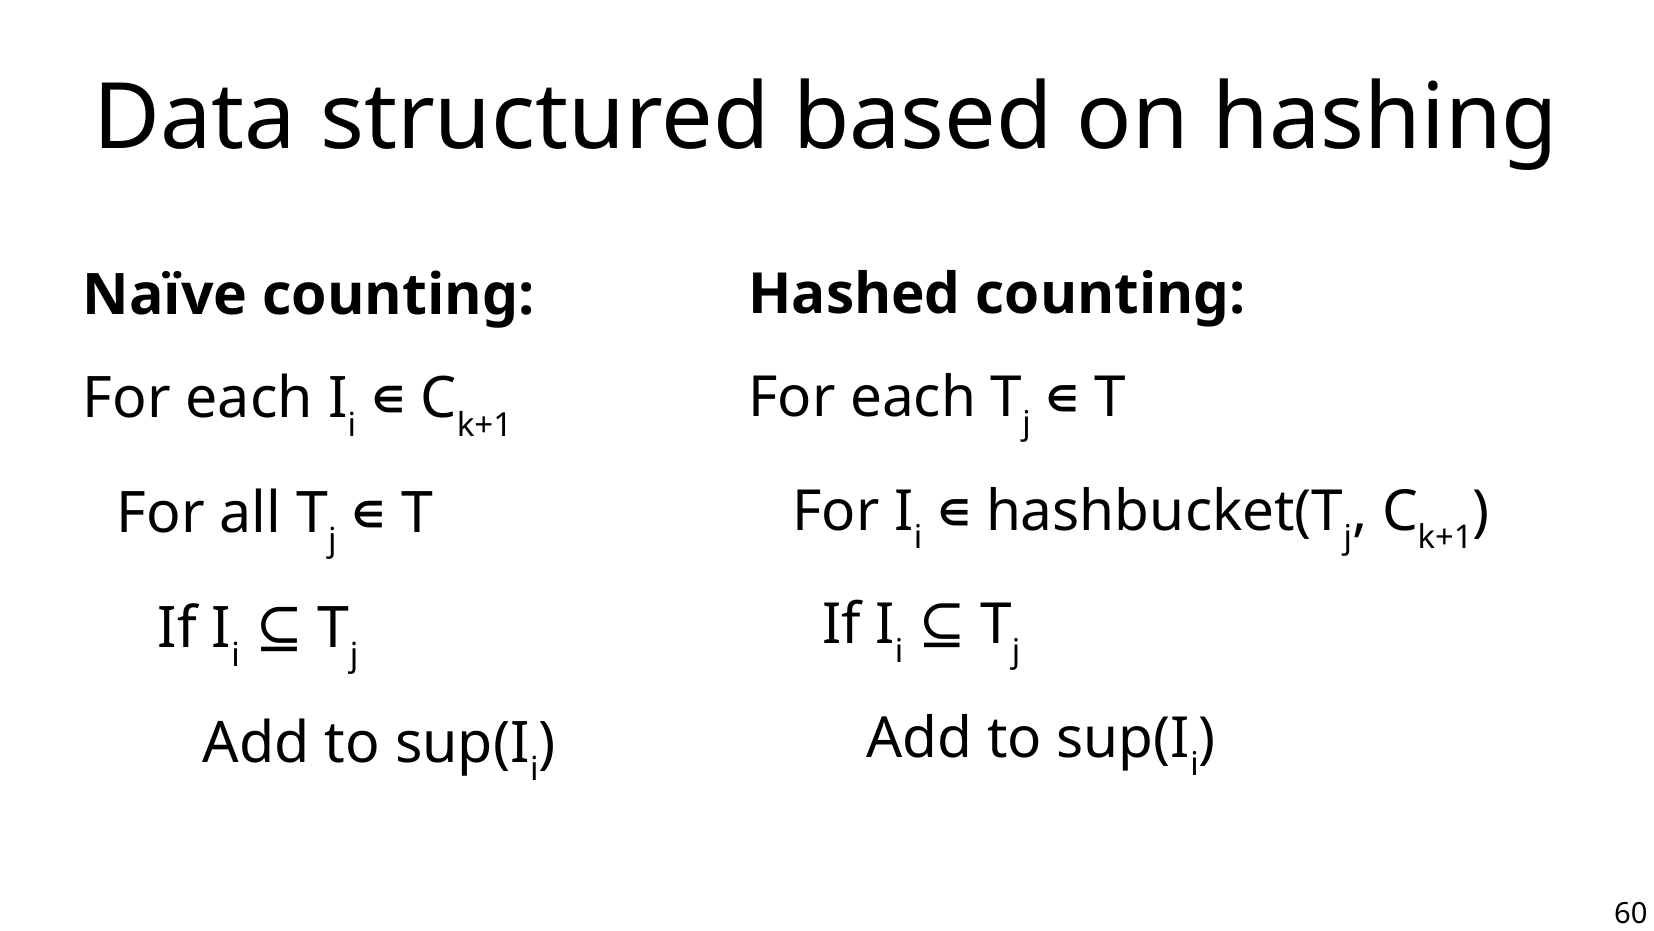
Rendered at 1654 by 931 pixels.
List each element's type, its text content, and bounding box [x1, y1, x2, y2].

list Hashed counting: For each Tj ∊ T For Ii ∊ hashbucket(Tj, Ck+1) If Ii ⊆ Tj Add to sup(Ii) [748, 253, 1572, 793]
list Naïve counting: For each Ii ∊ Ck+1 For all Tj ∊ T If Ii ⊆ Tj Add to sup(Ii) [82, 253, 697, 793]
title Data structured based on hashing [82, 1, 1571, 226]
